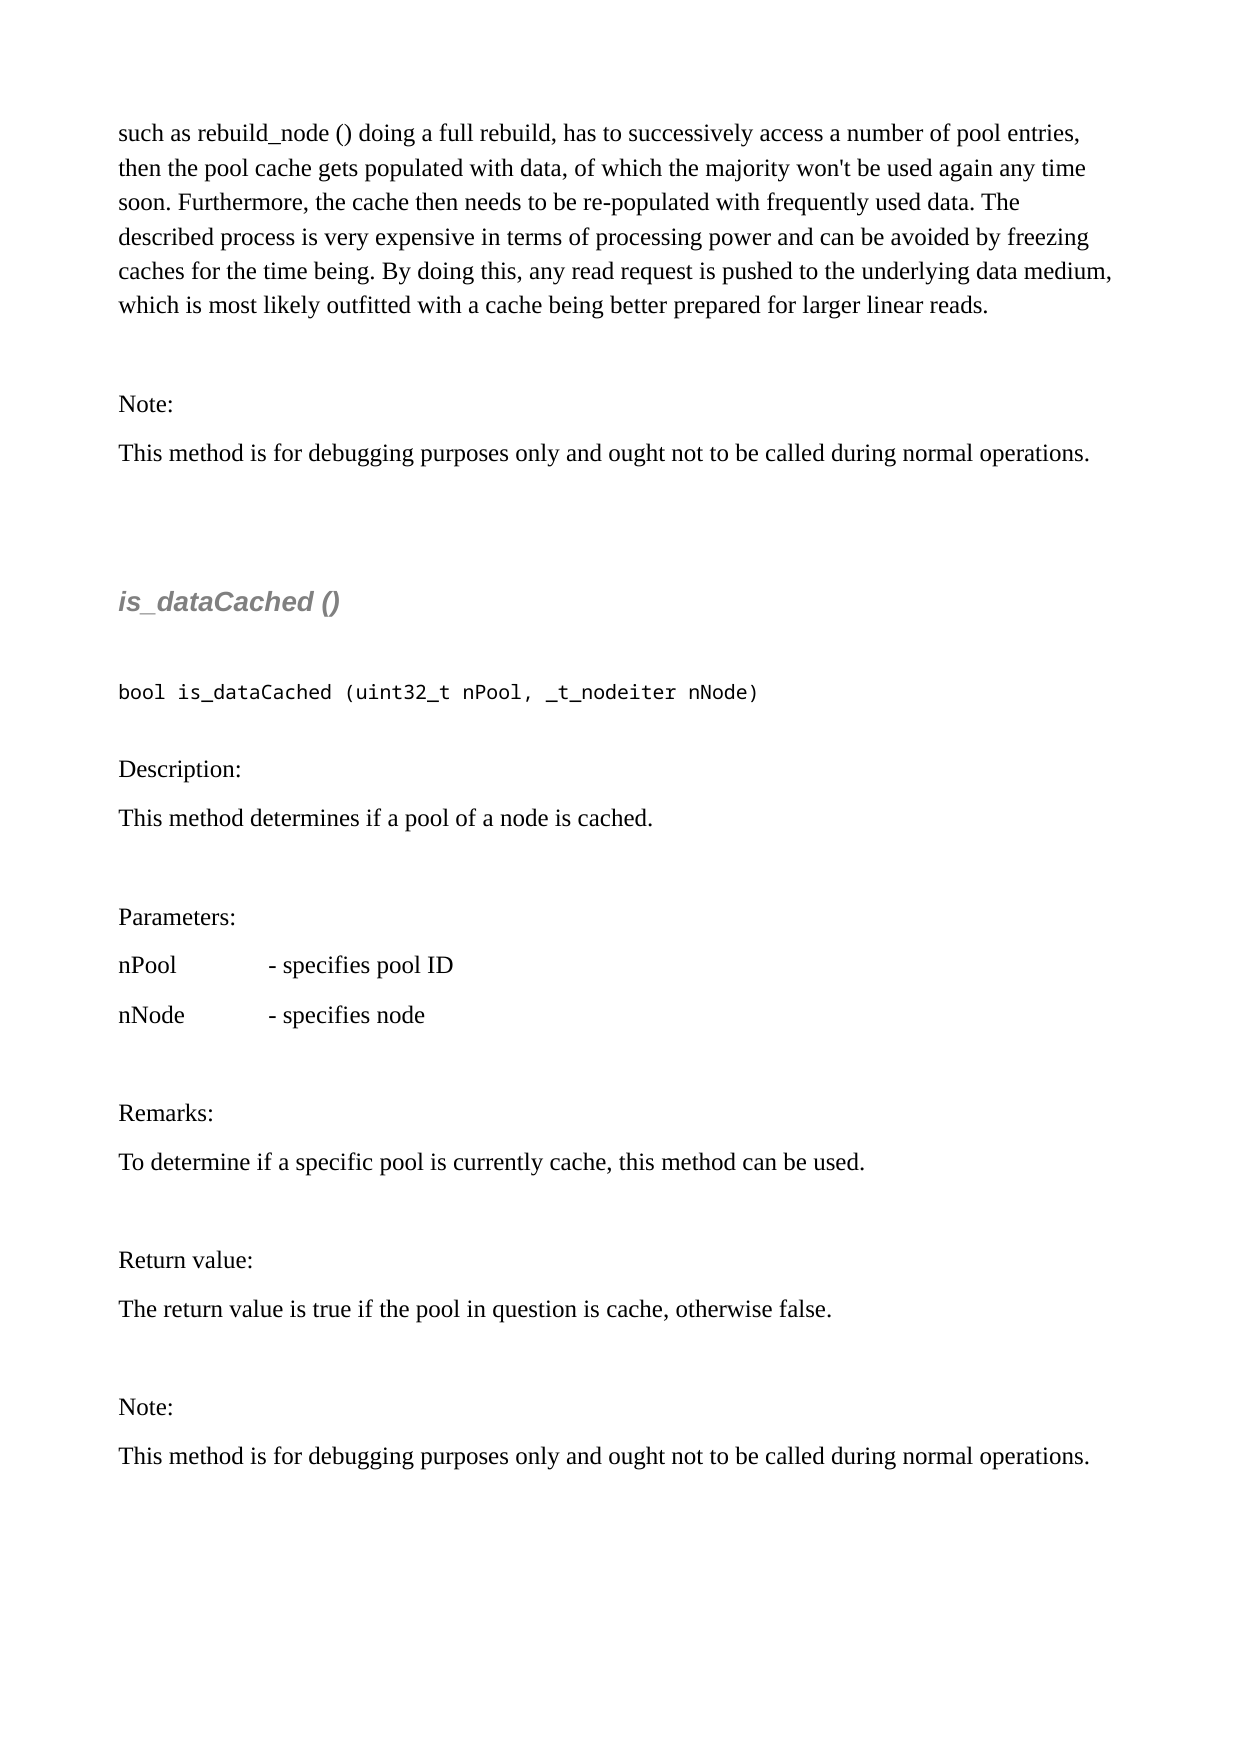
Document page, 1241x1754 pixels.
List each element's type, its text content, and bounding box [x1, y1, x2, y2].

text The return value is true if the pool in question is cache, otherwise false. [118, 1294, 1122, 1323]
text To determine if a specific pool is currently cache, this method can be used. [118, 1147, 1122, 1176]
text Description: [118, 754, 1122, 783]
text Remarks: [118, 1098, 1122, 1127]
text This method is for debugging purposes only and ought not to be called during normal operations. [118, 438, 1122, 466]
text This method is for debugging purposes only and ought not to be called during normal operations. [118, 1441, 1122, 1470]
text Return value: [118, 1245, 1122, 1274]
text bool is_dataCached (uint32_t nPool, _t_nodeiter nNode) [118, 678, 1122, 705]
text Note: [118, 389, 1122, 417]
subtitle is_dataCached () [118, 585, 1122, 617]
text nPool - specifies pool ID [118, 951, 1122, 979]
text Parameters: [118, 902, 1122, 930]
text nNode - specifies node [118, 1000, 1122, 1028]
text such as rebuild_node () doing a full rebuild, has to successively access a number of pool entries, then the pool cache gets populated with data, of which the majority won't be used again any time soon. Furthermore, the cache then needs to be re-populated with frequently used data. The described process is very expensive in terms of processing power and can be avoided by freezing caches for the time being. By doing this, any read request is pushed to the underlying data medium, which is most likely outfitted with a cache being better prepared for larger linear reads. [118, 118, 1122, 319]
text Note: [118, 1392, 1122, 1421]
text This method determines if a pool of a node is cached. [118, 803, 1122, 832]
